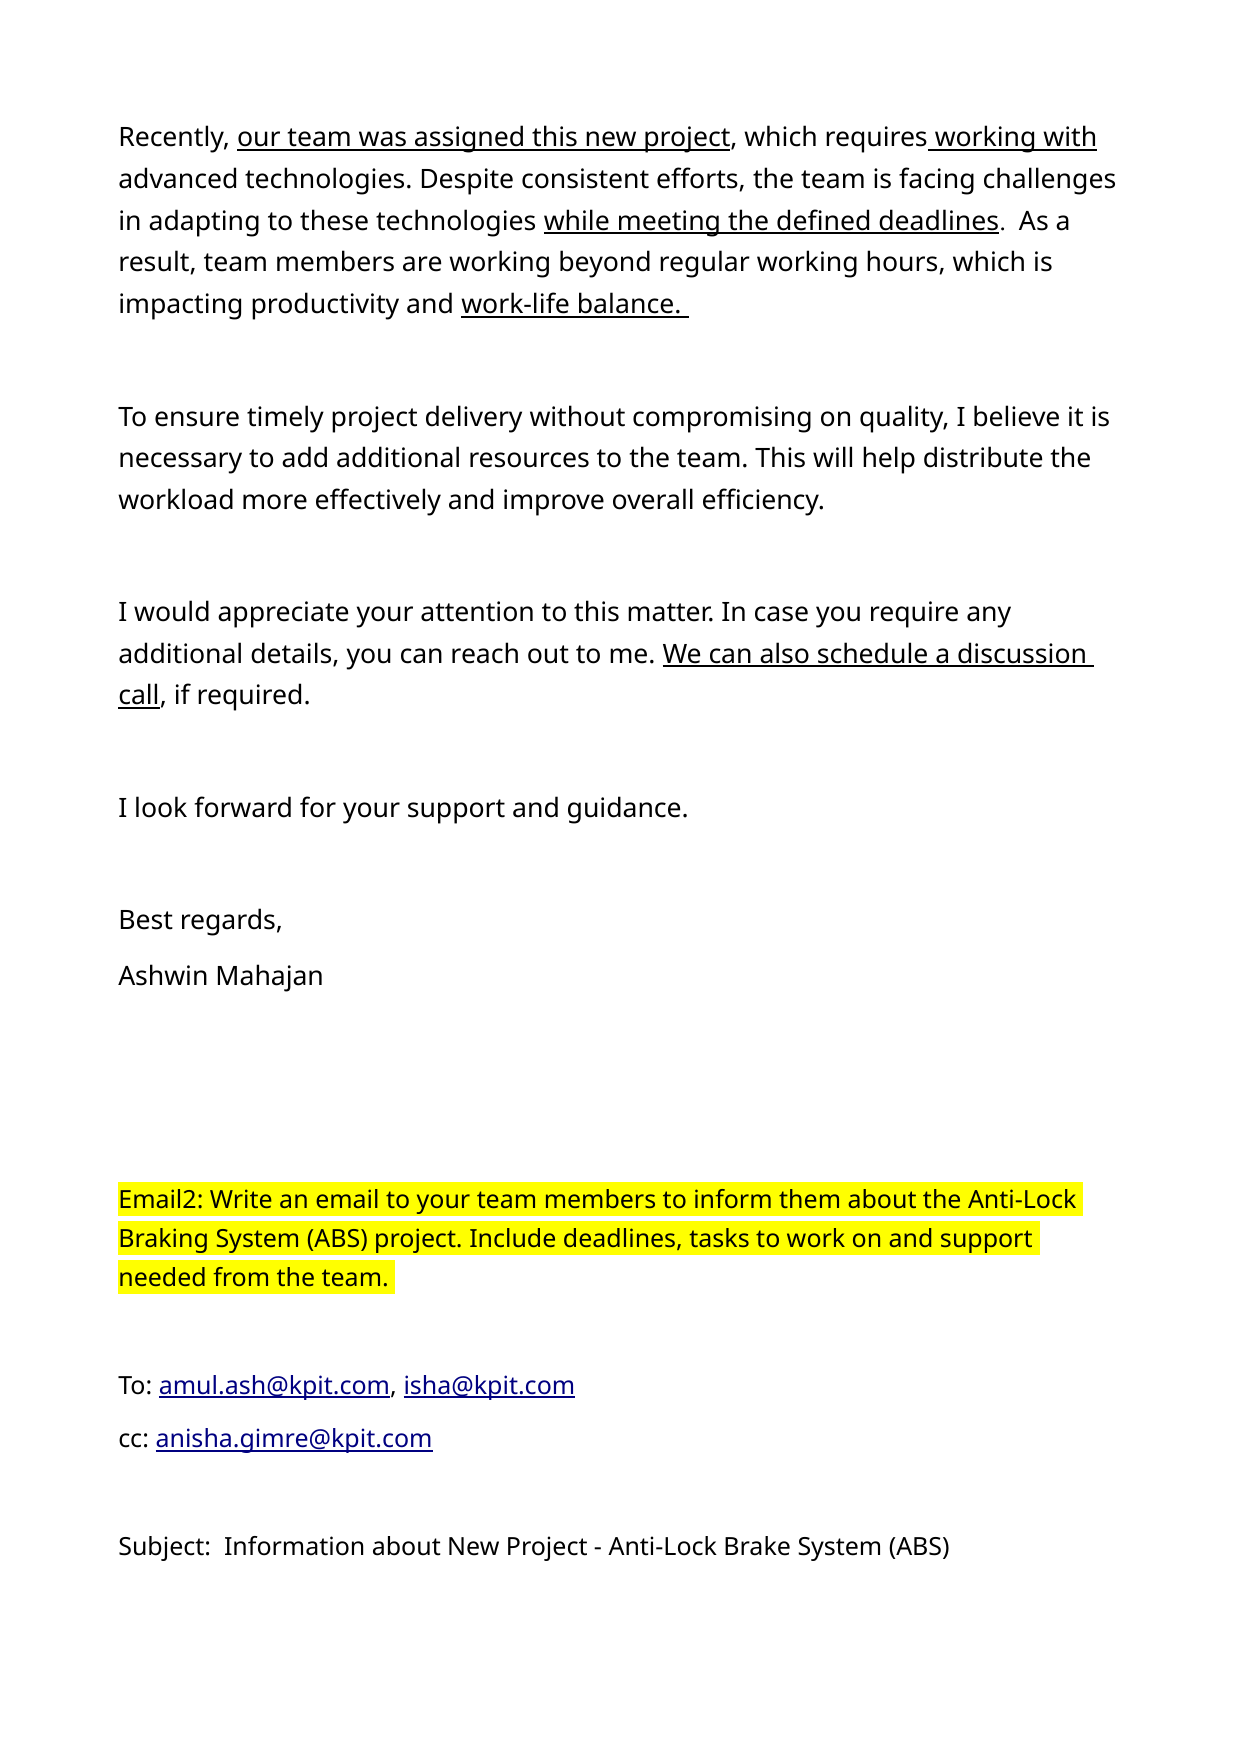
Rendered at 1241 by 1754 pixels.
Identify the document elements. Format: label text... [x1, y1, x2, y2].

text To: amul.ash@kpit.com, isha@kpit.com [118, 1367, 1122, 1401]
text Subject: Information about New Project - Anti-Lock Brake System (ABS) [118, 1529, 1122, 1563]
text Email2: Write an email to your team members to inform them about the Anti-Lock Braking System (ABS) project. Include deadlines, tasks to work on and support needed from the team. [118, 1182, 1122, 1294]
text Best regards, [118, 901, 1122, 937]
text I would appreciate your attention to this matter. In case you require any additional details, you can reach out to me. We can also schedule a discussion call, if required. [118, 593, 1122, 712]
text Recently, our team was assigned this new project, which requires working with advanced technologies. Despite consistent efforts, the team is facing challenges in adapting to these technologies while meeting the defined deadlines. As a result, team members are working beyond regular working hours, which is impacting productivity and work-life balance. [118, 118, 1122, 321]
text I look forward for your support and guidance. [118, 788, 1122, 825]
text To ensure timely project delivery without compromising on quality, I believe it is necessary to add additional resources to the team. This will help distribute the workload more effectively and improve overall efficiency. [118, 398, 1122, 517]
text Ashwin Mahajan [118, 957, 1122, 993]
text cc: anisha.gimre@kpit.com [118, 1421, 1122, 1455]
